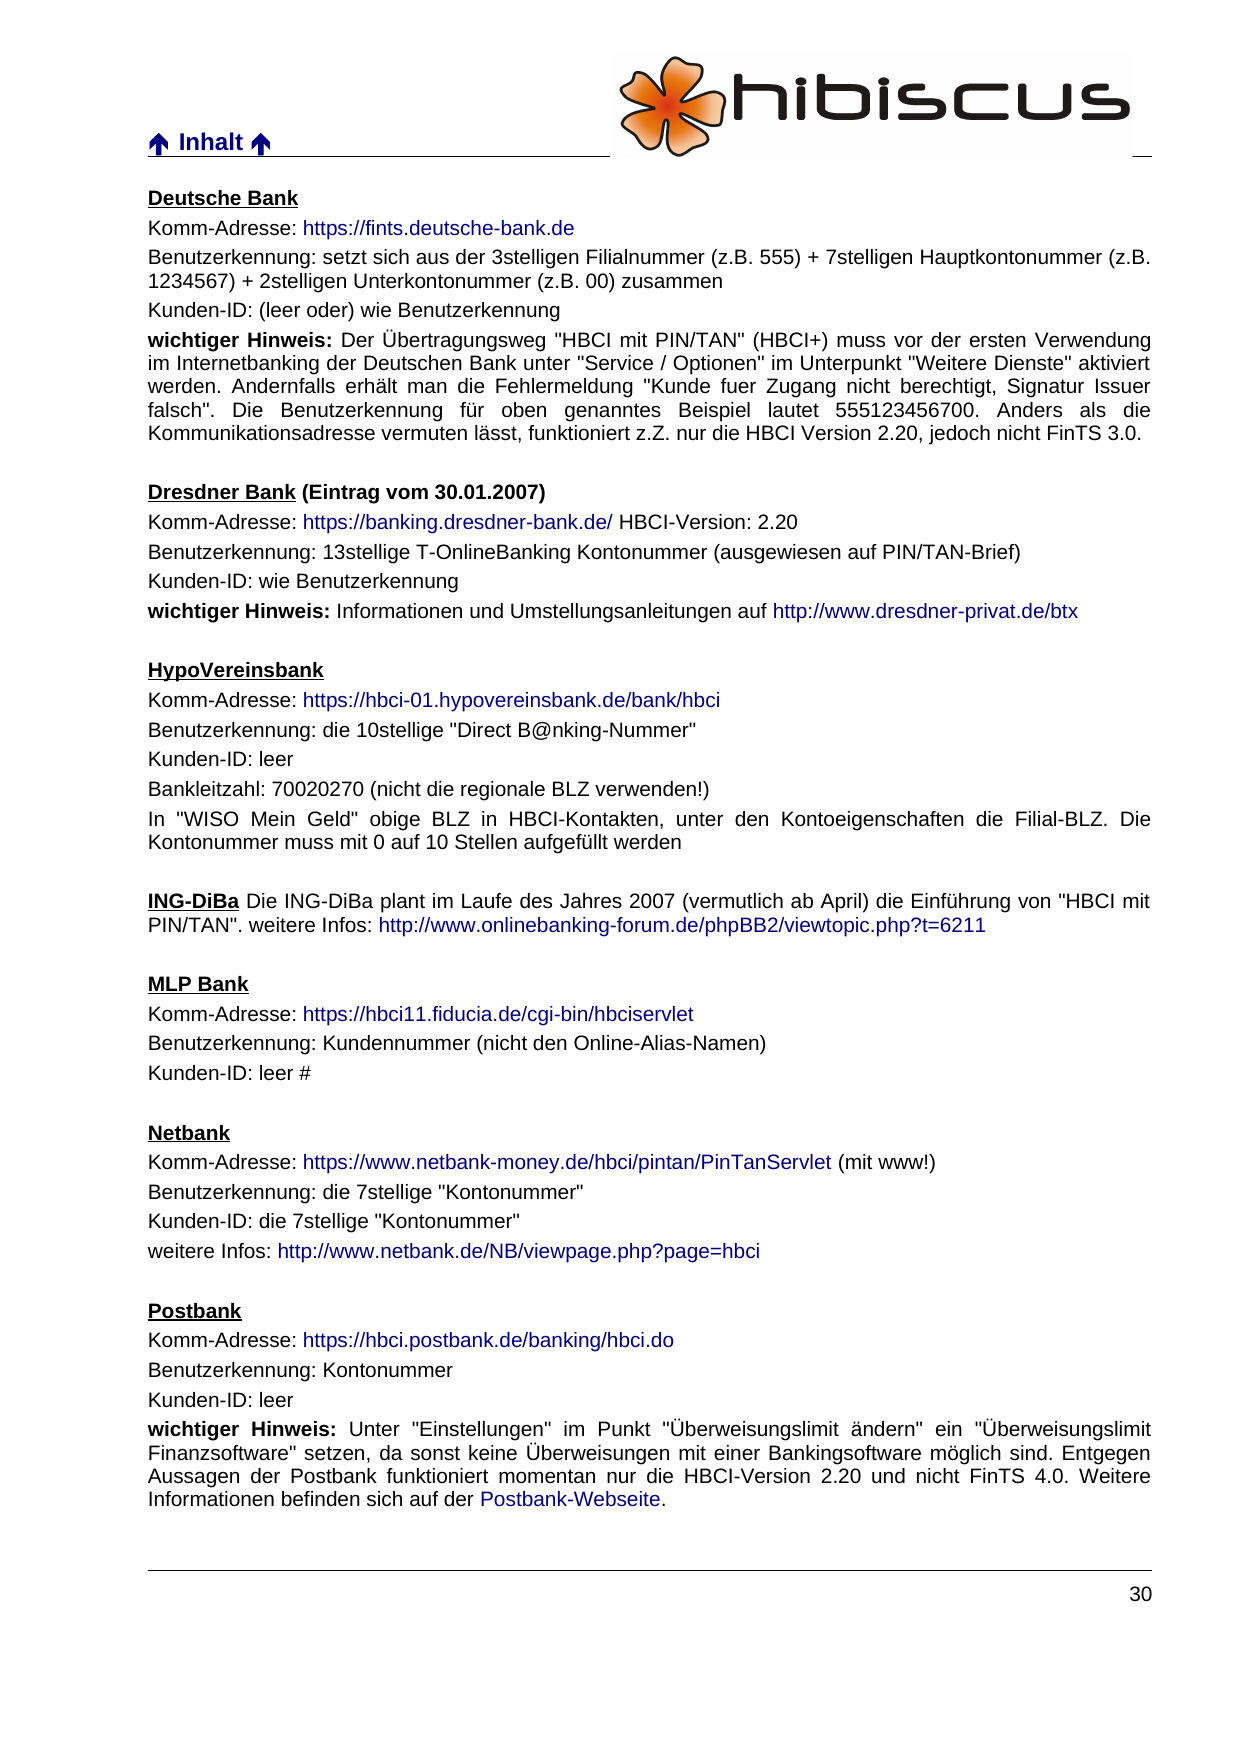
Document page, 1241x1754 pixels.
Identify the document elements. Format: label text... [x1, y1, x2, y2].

text Kunden-ID: leer [148, 1388, 1152, 1411]
text wichtiger Hinweis: Informationen und Umstellungsanleitungen auf http://www.dresdner-privat.de/btx [148, 599, 1152, 623]
text Komm-Adresse: https://hbci.postbank.de/banking/hbci.do [148, 1329, 1152, 1352]
text wichtiger Hinweis: Unter "Einstellungen" im Punkt "Überweisungslimit ändern" ein "Überweisungslimit Finanzsoftware" setzen, da sonst keine Überweisungen mit einer Bankingsoftware möglich sind. Entgegen Aussagen der Postbank funktioniert momentan nur die HBCI-Version 2.20 und nicht FinTS 4.0. Weitere Informationen befinden sich auf der Postbank-Webseite. [148, 1418, 1152, 1511]
text Deutsche Bank [148, 187, 1152, 210]
text Bankleitzahl: 70020270 (nicht die regionale BLZ verwenden!) [148, 778, 1152, 801]
text Benutzerkennung: Kontonummer [148, 1358, 1152, 1382]
text HypoVereinsbank [148, 659, 1152, 682]
picture [610, 51, 1133, 159]
text Kunden-ID: leer # [148, 1062, 1152, 1085]
text Komm-Adresse: https://hbci11.fiducia.de/cgi-bin/hbciservlet [148, 1002, 1152, 1026]
text Benutzerkennung: setzt sich aus der 3stelligen Filialnummer (z.B. 555) + 7stelligen Hauptkontonummer (z.B. 1234567) + 2stelligen Unterkontonummer (z.B. 00) zusammen [148, 246, 1152, 292]
text In "WISO Mein Geld" obige BLZ in HBCI-Kontakten, unter den Kontoeigenschaften die Filial-BLZ. Die Kontonummer muss mit 0 auf 10 Stellen aufgefüllt werden [148, 807, 1152, 854]
text Benutzerkennung: die 10stellige "Direct B@nking-Nummer" [148, 718, 1152, 742]
text Kunden-ID: (leer oder) wie Benutzerkennung [148, 299, 1152, 322]
text Komm-Adresse: https://banking.dresdner-bank.de/ HBCI-Version: 2.20 [148, 511, 1152, 534]
text ING-DiBa Die ING-DiBa plant im Laufe des Jahres 2007 (vermutlich ab April) die Einführung von "HBCI mit PIN/TAN". weitere Infos: http://www.onlinebanking-forum.de/phpBB2/viewtopic.php?t=6211 [148, 890, 1152, 936]
text Kunden-ID: wie Benutzerkennung [148, 570, 1152, 593]
text Komm-Adresse: https://www.netbank-money.de/hbci/pintan/PinTanServlet (mit www!) [148, 1151, 1152, 1174]
text Netbank [148, 1121, 1152, 1144]
text Komm-Adresse: https://fints.deutsche-bank.de [148, 216, 1152, 239]
text Postbank [148, 1299, 1152, 1322]
text Dresdner Bank (Eintrag vom 30.01.2007) [148, 481, 1152, 504]
text MLP Bank [148, 973, 1152, 996]
text Kunden-ID: leer [148, 748, 1152, 771]
text Benutzerkennung: die 7stellige "Kontonummer" [148, 1180, 1152, 1204]
text Komm-Adresse: https://hbci-01.hypovereinsbank.de/bank/hbci [148, 689, 1152, 712]
text weitere Infos: http://www.netbank.de/NB/viewpage.php?page=hbci [148, 1240, 1152, 1263]
text wichtiger Hinweis: Der Übertragungsweg "HBCI mit PIN/TAN" (HBCI+) muss vor der ersten Verwendung im Internetbanking der Deutschen Bank unter "Service / Optionen" im Unterpunkt "Weitere Dienste" aktiviert werden. Andernfalls erhält man die Fehlermeldung "Kunde fuer Zugang nicht berechtigt, Signatur Issuer falsch". Die Benutzerkennung für oben genanntes Beispiel lautet 555123456700. Anders als die Kommunikationsadresse vermuten lässt, funktioniert z.Z. nur die HBCI Version 2.20, jedoch nicht FinTS 3.0. [148, 328, 1152, 445]
text Benutzerkennung: Kundennummer (nicht den Online-Alias-Namen) [148, 1032, 1152, 1055]
text Benutzerkennung: 13stellige T-OnlineBanking Kontonummer (ausgewiesen auf PIN/TAN-Brief) [148, 540, 1152, 563]
text Kunden-ID: die 7stellige "Kontonummer" [148, 1210, 1152, 1233]
